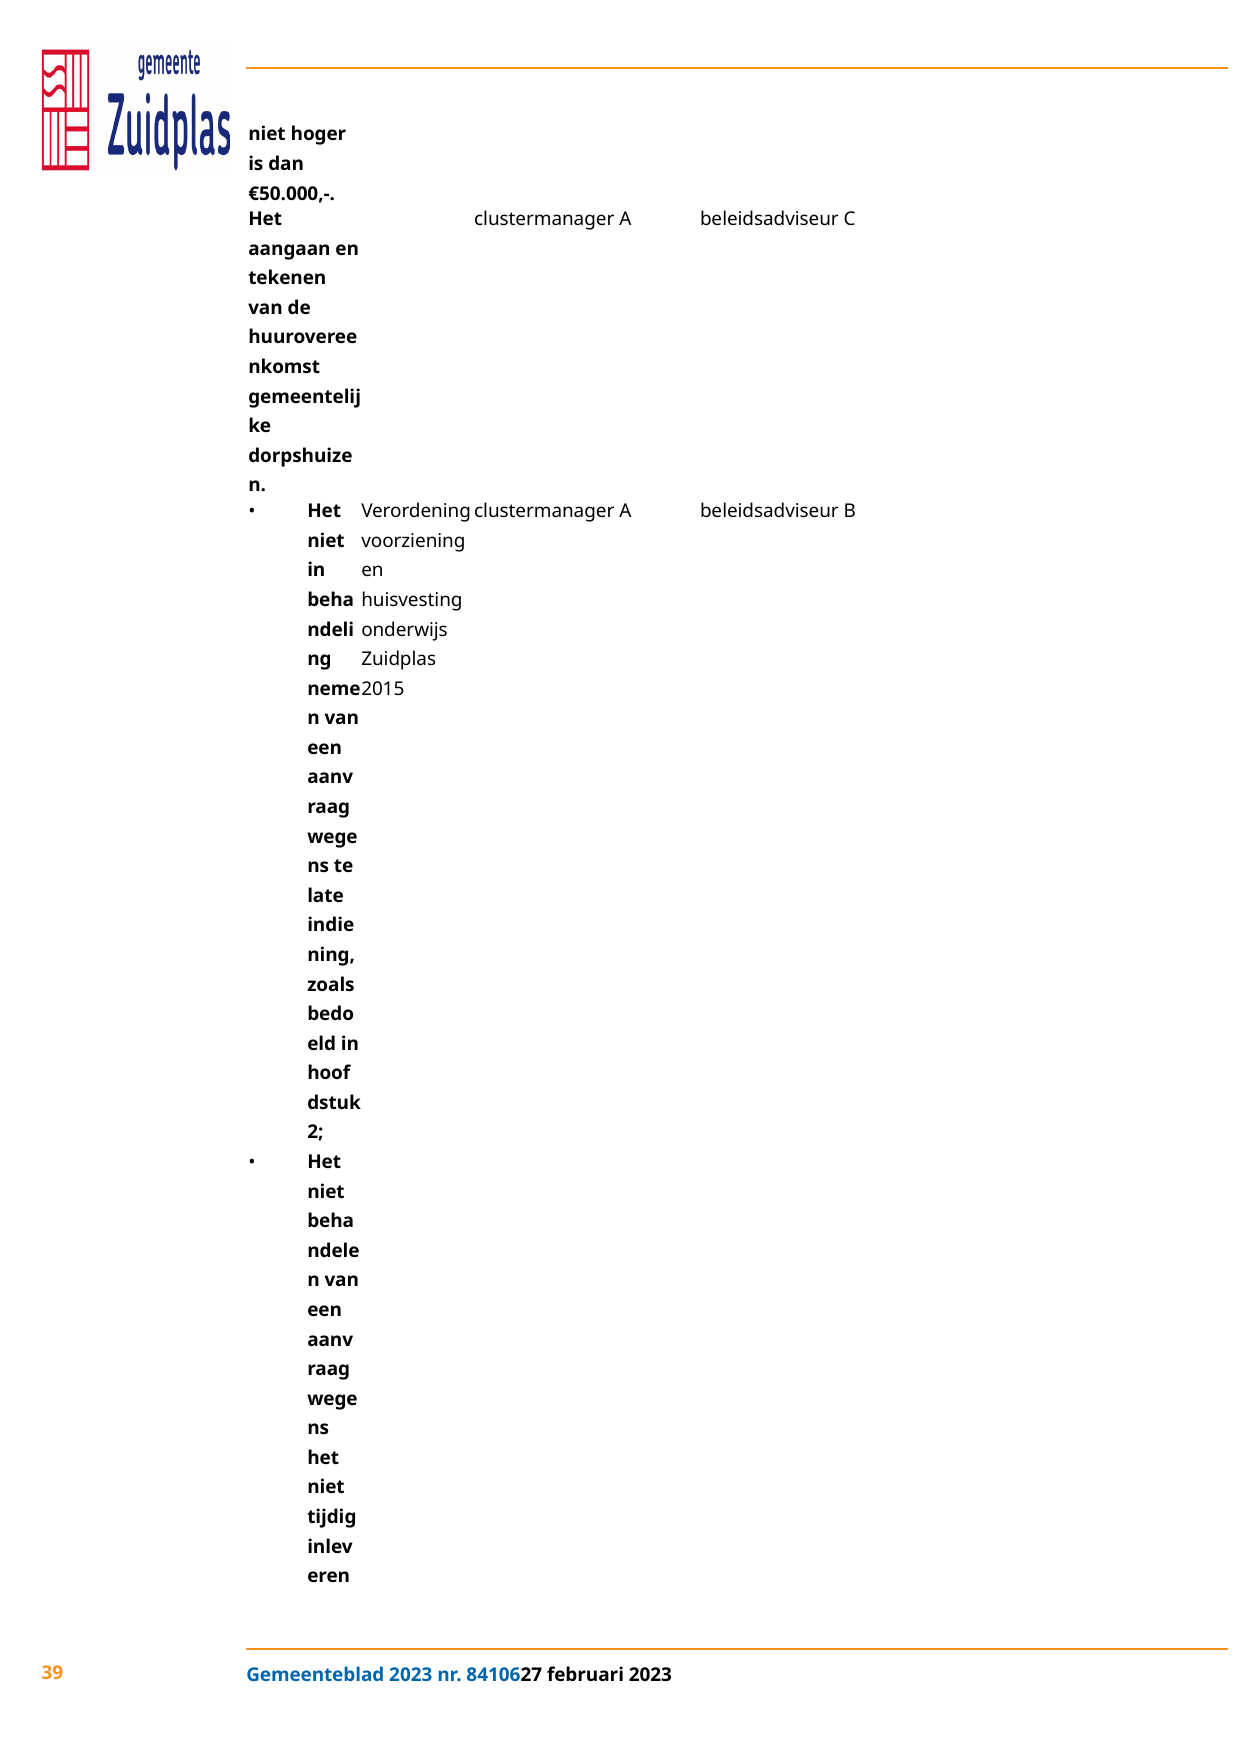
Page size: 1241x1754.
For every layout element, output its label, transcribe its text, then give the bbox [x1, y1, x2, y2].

table_header [587, 95, 813, 121]
table_header [813, 95, 1038, 121]
table_cell [926, 498, 1152, 1588]
table_cell clustermanager A [474, 498, 700, 1588]
table_cell Verordening voorzieningen huisvesting onderwijs Zuidplas 2015 [361, 498, 474, 1588]
table_cell niet hoger is dan €50.000,-. [248, 121, 361, 205]
table_cell Het niet in behandeling nemen van een aanvraag wegens te late indiening, zoals bedoeld in hoofdstuk 2; Het niet behandelen van een aanvraag wegens het niet tijdig inleveren [248, 498, 361, 1588]
table_cell [926, 121, 1152, 205]
table_cell beleidsadviseur B [700, 498, 926, 1588]
table_header [1039, 95, 1152, 121]
table_cell [361, 121, 474, 205]
picture [41, 47, 231, 172]
table_cell [700, 121, 926, 205]
table_cell beleidsadviseur C [700, 205, 926, 497]
table_header [361, 95, 587, 121]
table_cell [474, 121, 700, 205]
table_header [248, 95, 361, 121]
table_cell clustermanager A [474, 205, 700, 497]
table_cell Het aangaan en tekenen van de huurovereenkomst gemeentelijke dorpshuizen. [248, 205, 361, 497]
table_cell [926, 205, 1152, 497]
table_cell [361, 205, 474, 497]
